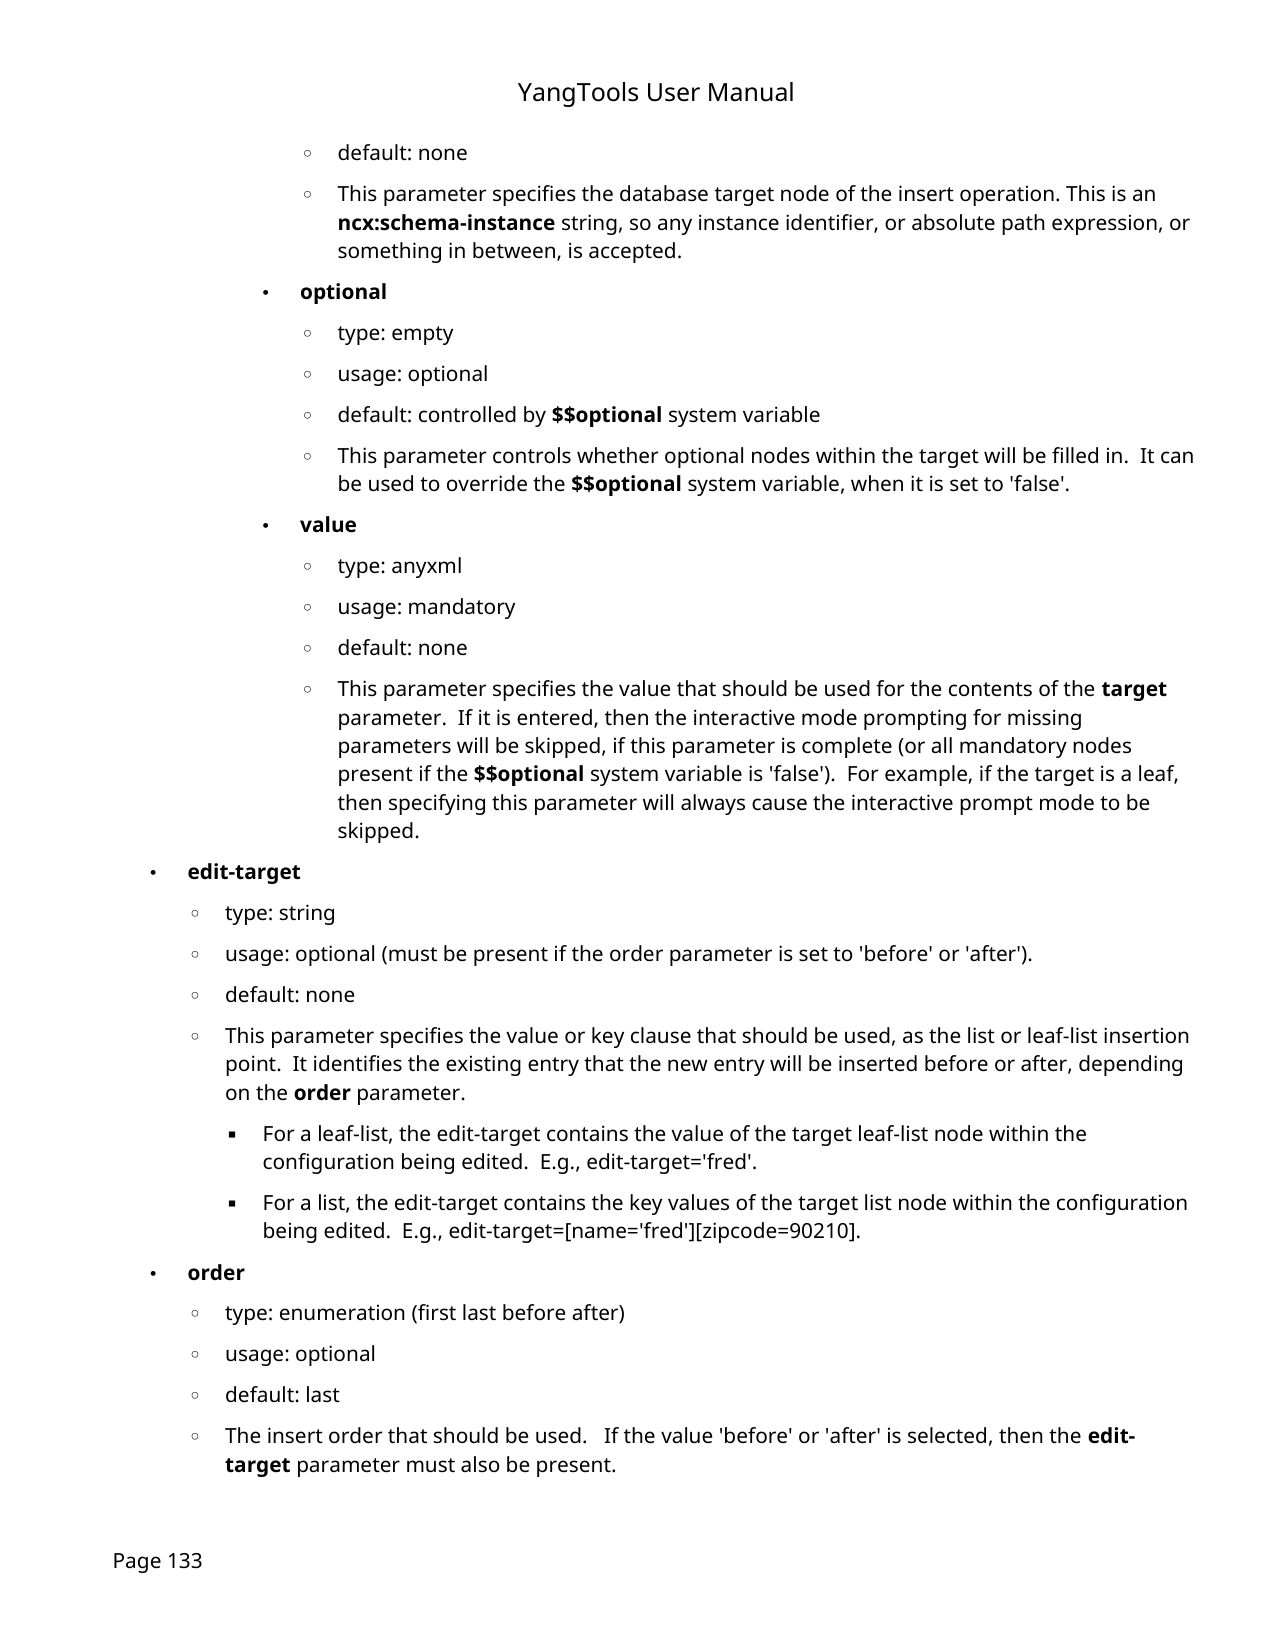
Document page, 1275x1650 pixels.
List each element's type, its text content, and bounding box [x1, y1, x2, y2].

list This parameter specifies the value or key clause that should be used, as the list or leaf-list insertion point. It identifies the existing entry that the new entry will be inserted before or after, depending on the order parameter. [187, 1021, 1200, 1106]
list default: none [300, 138, 1200, 167]
list usage: optional [300, 359, 1200, 388]
list For a leaf-list, the edit-target contains the value of the target leaf-list node within the configuration being edited. E.g., edit-target='fred'. [225, 1119, 1200, 1176]
list default: last [187, 1380, 1200, 1409]
list type: string [187, 898, 1200, 927]
list edit-target [150, 857, 1200, 886]
list type: empty [300, 318, 1200, 347]
list This parameter specifies the database target node of the insert operation. This is an ncx:schema-instance string, so any instance identifier, or absolute path expression, or something in between, is accepted. [300, 179, 1200, 265]
list type: anyxml [300, 551, 1200, 580]
list optional [262, 277, 1200, 306]
list The insert order that should be used. If the value 'before' or 'after' is selected, then the edit-target parameter must also be present. [187, 1421, 1200, 1478]
list order [150, 1258, 1200, 1286]
list value [262, 510, 1200, 539]
list For a list, the edit-target contains the key values of the target list node within the configuration being edited. E.g., edit-target=[name='fred'][zipcode=90210]. [225, 1188, 1200, 1245]
list type: enumeration (first last before after) [187, 1298, 1200, 1327]
list usage: optional (must be present if the order parameter is set to 'before' or 'after'). [187, 939, 1200, 968]
list default: none [187, 980, 1200, 1008]
list usage: mandatory [300, 592, 1200, 621]
list This parameter controls whether optional nodes within the target will be filled in. It can be used to override the $$optional system variable, when it is set to 'false'. [300, 441, 1200, 498]
list This parameter specifies the value that should be used for the contents of the target parameter. If it is entered, then the interactive mode prompting for missing parameters will be skipped, if this parameter is complete (or all mandatory nodes present if the $$optional system variable is 'false'). For example, if the target is a leaf, then specifying this parameter will always cause the interactive prompt mode to be skipped. [300, 674, 1200, 845]
list usage: optional [187, 1339, 1200, 1368]
list default: none [300, 633, 1200, 662]
list default: controlled by $$optional system variable [300, 400, 1200, 428]
